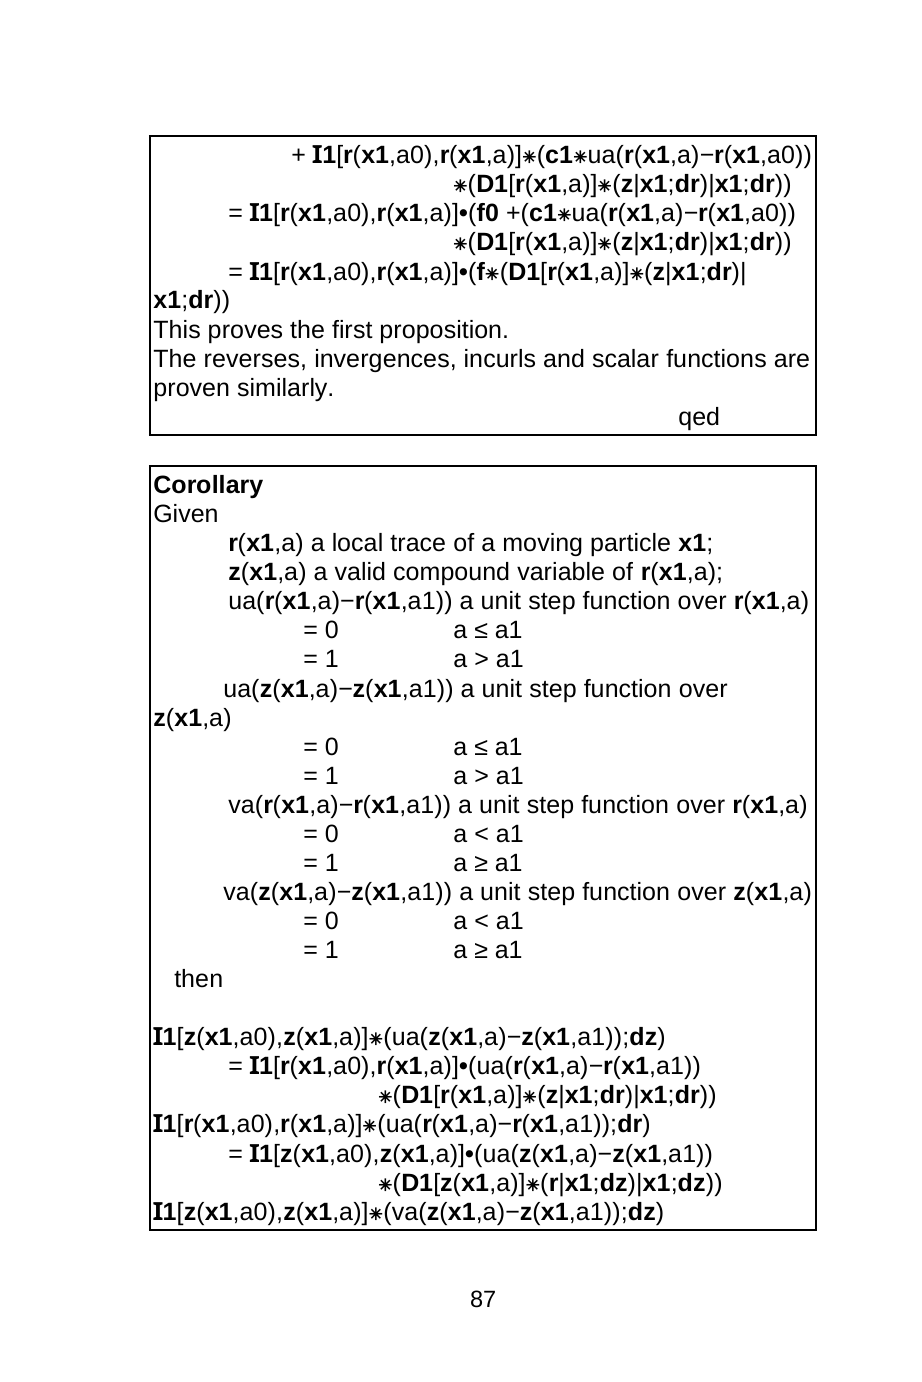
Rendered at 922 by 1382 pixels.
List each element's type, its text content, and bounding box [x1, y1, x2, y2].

table_header + Ɪ1[r(x1,a0),r(x1,a)]⁕(c1⁕ua(r(x1,a)−r(x1,a0)) ⁕(D1[r(x1,a)]⁕(z|x1;dr)|x1;dr)) = Ɪ1[r(x1,a0),r(x1,a)]•(f0 +(c1⁕ua(r(x1,a)−r(x1,a0)) ⁕(D1[r(x1,a)]⁕(z|x1;dr)|x1;dr)) = Ɪ1[r(x1,a0),r(x1,a)]•(f⁕(D1[r(x1,a)]⁕(z|x1;dr)|x1;dr)) This proves the first proposition. The reverses, invergences, incurls and scalar functions are proven similarly. qed [151, 137, 815, 434]
table_header Corollary Given r(x1,a) a local trace of a moving particle x1; z(x1,a) a valid compound variable of r(x1,a); ua(r(x1,a)−r(x1,a1)) a unit step function over r(x1,a) = 0 a ≤ a1 = 1 a > a1 ua(z(x1,a)−z(x1,a1)) a unit step function over z(x1,a) = 0 a ≤ a1 = 1 a > a1 va(r(x1,a)−r(x1,a1)) a unit step function over r(x1,a) = 0 a < a1 = 1 a ≥ a1 va(z(x1,a)−z(x1,a1)) a unit step function over z(x1,a) = 0 a < a1 = 1 a ≥ a1 then Ɪ1[z(x1,a0),z(x1,a)]⁕(ua(z(x1,a)−z(x1,a1));dz) = Ɪ1[r(x1,a0),r(x1,a)]•(ua(r(x1,a)−r(x1,a1)) ⁕(D1[r(x1,a)]⁕(z|x1;dr)|x1;dr)) Ɪ1[r(x1,a0),r(x1,a)]⁕(ua(r(x1,a)−r(x1,a1));dr) = Ɪ1[z(x1,a0),z(x1,a)]•(ua(z(x1,a)−z(x1,a1)) ⁕(D1[z(x1,a)]⁕(r|x1;dz)|x1;dz)) Ɪ1[z(x1,a0),z(x1,a)]⁕(va(z(x1,a)−z(x1,a1));dz) [151, 467, 815, 1229]
